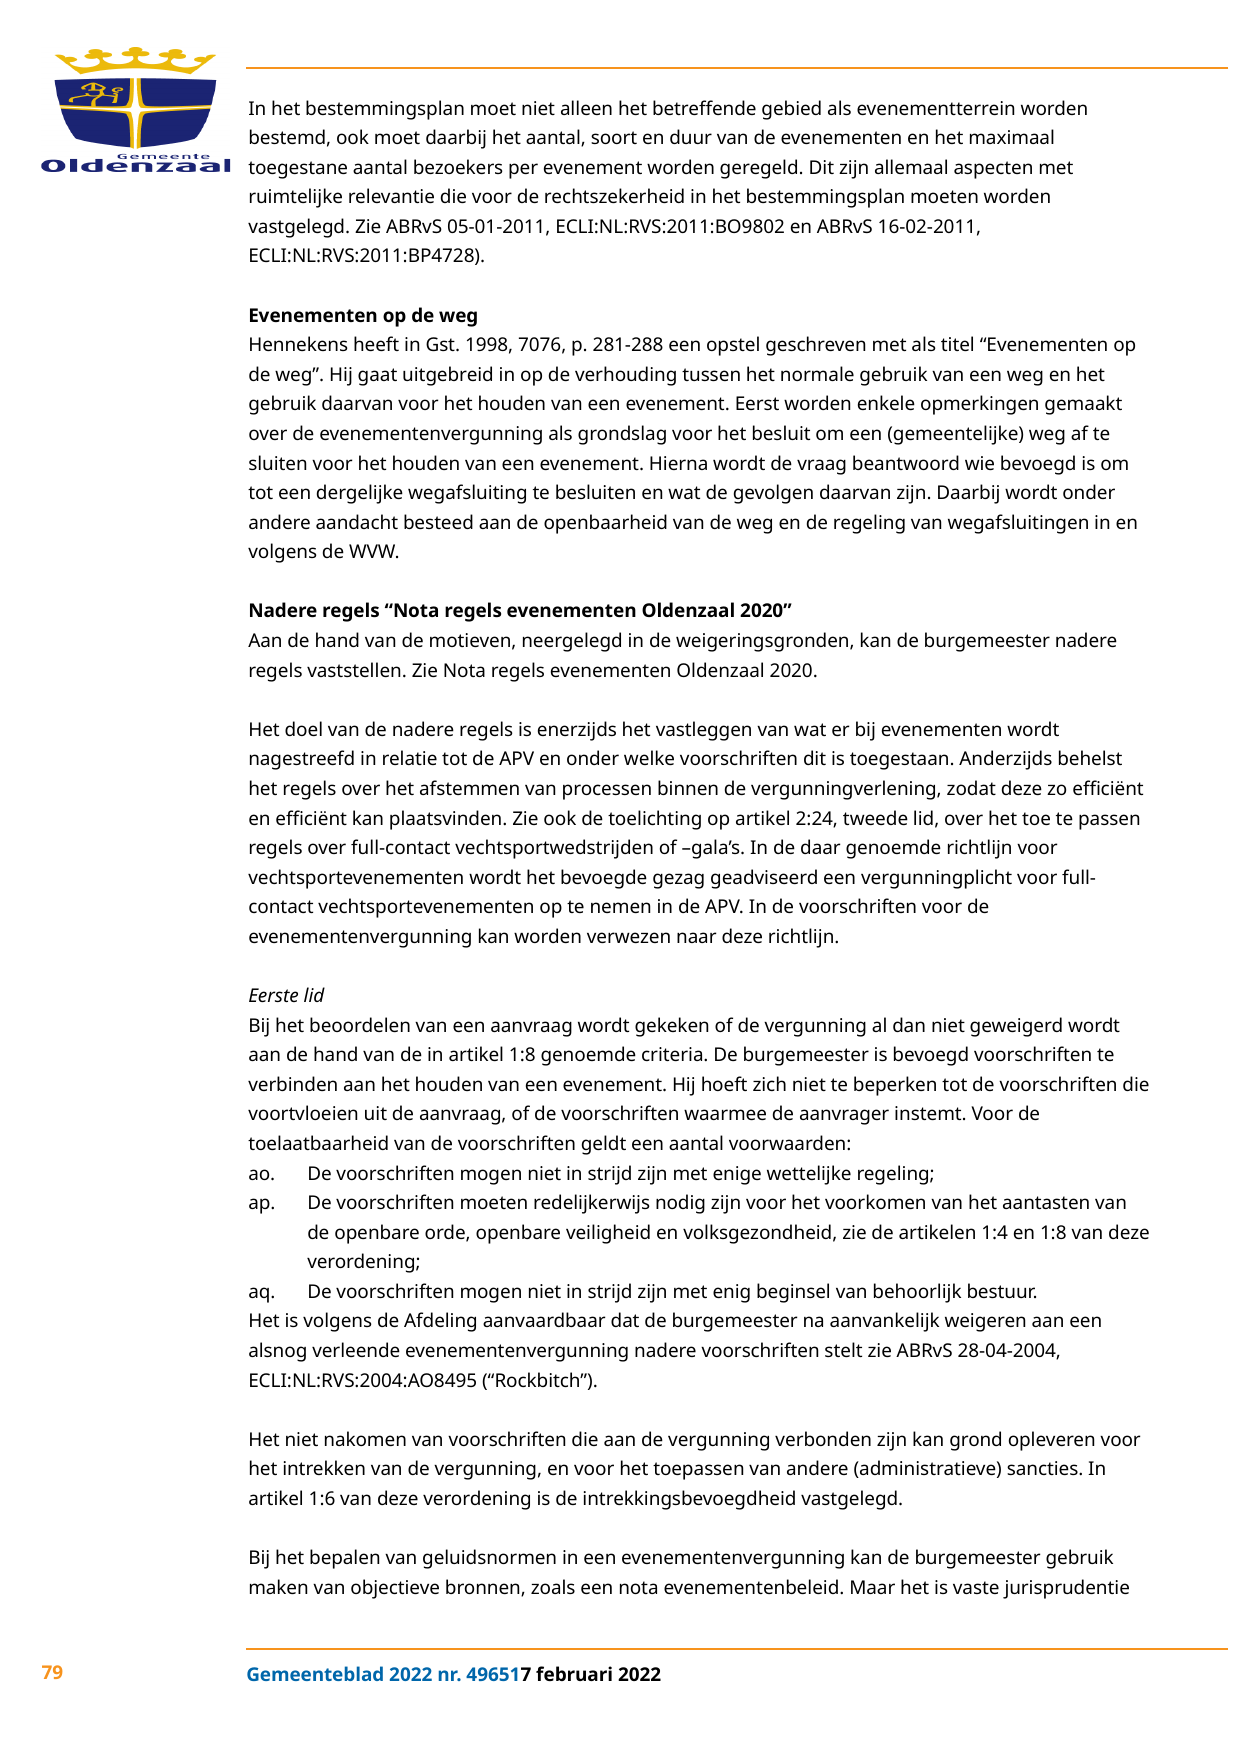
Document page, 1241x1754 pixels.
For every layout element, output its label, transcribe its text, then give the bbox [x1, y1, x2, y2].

text Nadere regels “Nota regels evenementen Oldenzaal 2020” [248, 598, 1152, 623]
text Aan de hand van de motieven, neergelegd in de weigeringsgronden, kan de burgemeester nadere regels vaststellen. Zie Nota regels evenementen Oldenzaal 2020. [248, 627, 1152, 683]
list De voorschriften mogen niet in strijd zijn met enig beginsel van behoorlijk bestuur. [248, 1278, 1152, 1304]
text Bij het bepalen van geluidsnormen in een evenementenvergunning kan de burgemeester gebruik maken van objectieve bronnen, zoals een nota evenementenbeleid. Maar het is vaste jurisprudentie [248, 1544, 1152, 1600]
text Bij het beoordelen van een aanvraag wordt gekeken of de vergunning al dan niet geweigerd wordt aan de hand van de in artikel 1:8 genoemde criteria. De burgemeester is bevoegd voorschriften te verbinden aan het houden van een evenement. Hij hoeft zich niet te beperken tot de voorschriften die voortvloeien uit de aanvraag, of de voorschriften waarmee de aanvrager instemt. Voor de toelaatbaarheid van de voorschriften geldt een aantal voorwaarden: [248, 1012, 1152, 1156]
text Hennekens heeft in Gst. 1998, 7076, p. 281-288 een opstel geschreven met als titel “Evenementen op de weg”. Hij gaat uitgebreid in op de verhouding tussen het normale gebruik van een weg en het gebruik daarvan voor het houden van een evenement. Eerst worden enkele opmerkingen gemaakt over de evenementenvergunning als grondslag voor het besluit om een (gemeentelijke) weg af te sluiten voor het houden van een evenement. Hierna wordt de vraag beantwoord wie bevoegd is om tot een dergelijke wegafsluiting te besluiten en wat de gevolgen daarvan zijn. Daarbij wordt onder andere aandacht besteed aan de openbaarheid van de weg en de regeling van wegafsluitingen in en volgens de WVW. [248, 331, 1152, 564]
text Evenementen op de weg [248, 302, 1152, 328]
text Het is volgens de Afdeling aanvaardbaar dat de burgemeester na aanvankelijk weigeren aan een alsnog verleende evenementenvergunning nadere voorschriften stelt zie ABRvS 28-04-2004, ECLI:NL:RVS:2004:AO8495 (“Rockbitch”). [248, 1308, 1152, 1393]
text Het doel van de nadere regels is enerzijds het vastleggen van wat er bij evenementen wordt nagestreefd in relatie tot de APV en onder welke voorschriften dit is toegestaan. Anderzijds behelst het regels over het afstemmen van processen binnen de vergunningverlening, zodat deze zo efficiënt en efficiënt kan plaatsvinden. Zie ook de toelichting op artikel 2:24, tweede lid, over het toe te passen regels over full-contact vechtsportwedstrijden of –gala’s. In de daar genoemde richtlijn voor vechtsportevenementen wordt het bevoegde gezag geadviseerd een vergunningplicht voor full-contact vechtsportevenementen op te nemen in de APV. In de voorschriften voor de evenementenvergunning kan worden verwezen naar deze richtlijn. [248, 716, 1152, 949]
picture [41, 47, 231, 172]
text In het bestemmingsplan moet niet alleen het betreffende gebied als evenementterrein worden bestemd, ook moet daarbij het aantal, soort en duur van de evenementen en het maximaal toegestane aantal bezoekers per evenement worden geregeld. Dit zijn allemaal aspecten met ruimtelijke relevantie die voor de rechtszekerheid in het bestemmingsplan moeten worden vastgelegd. Zie ABRvS 05-01-2011, ECLI:NL:RVS:2011:BO9802 en ABRvS 16-02-2011, ECLI:NL:RVS:2011:BP4728). [248, 95, 1152, 268]
text Het niet nakomen van voorschriften die aan de vergunning verbonden zijn kan grond opleveren voor het intrekken van de vergunning, en voor het toepassen van andere (administratieve) sancties. In artikel 1:6 van deze verordening is de intrekkingsbevoegdheid vastgelegd. [248, 1426, 1152, 1511]
list De voorschriften moeten redelijkerwijs nodig zijn voor het voorkomen van het aantasten van de openbare orde, openbare veiligheid en volksgezondheid, zie de artikelen 1:4 en 1:8 van deze verordening; [248, 1189, 1152, 1274]
text Eerste lid [248, 982, 1152, 1008]
list De voorschriften mogen niet in strijd zijn met enige wettelijke regeling; [248, 1160, 1152, 1186]
